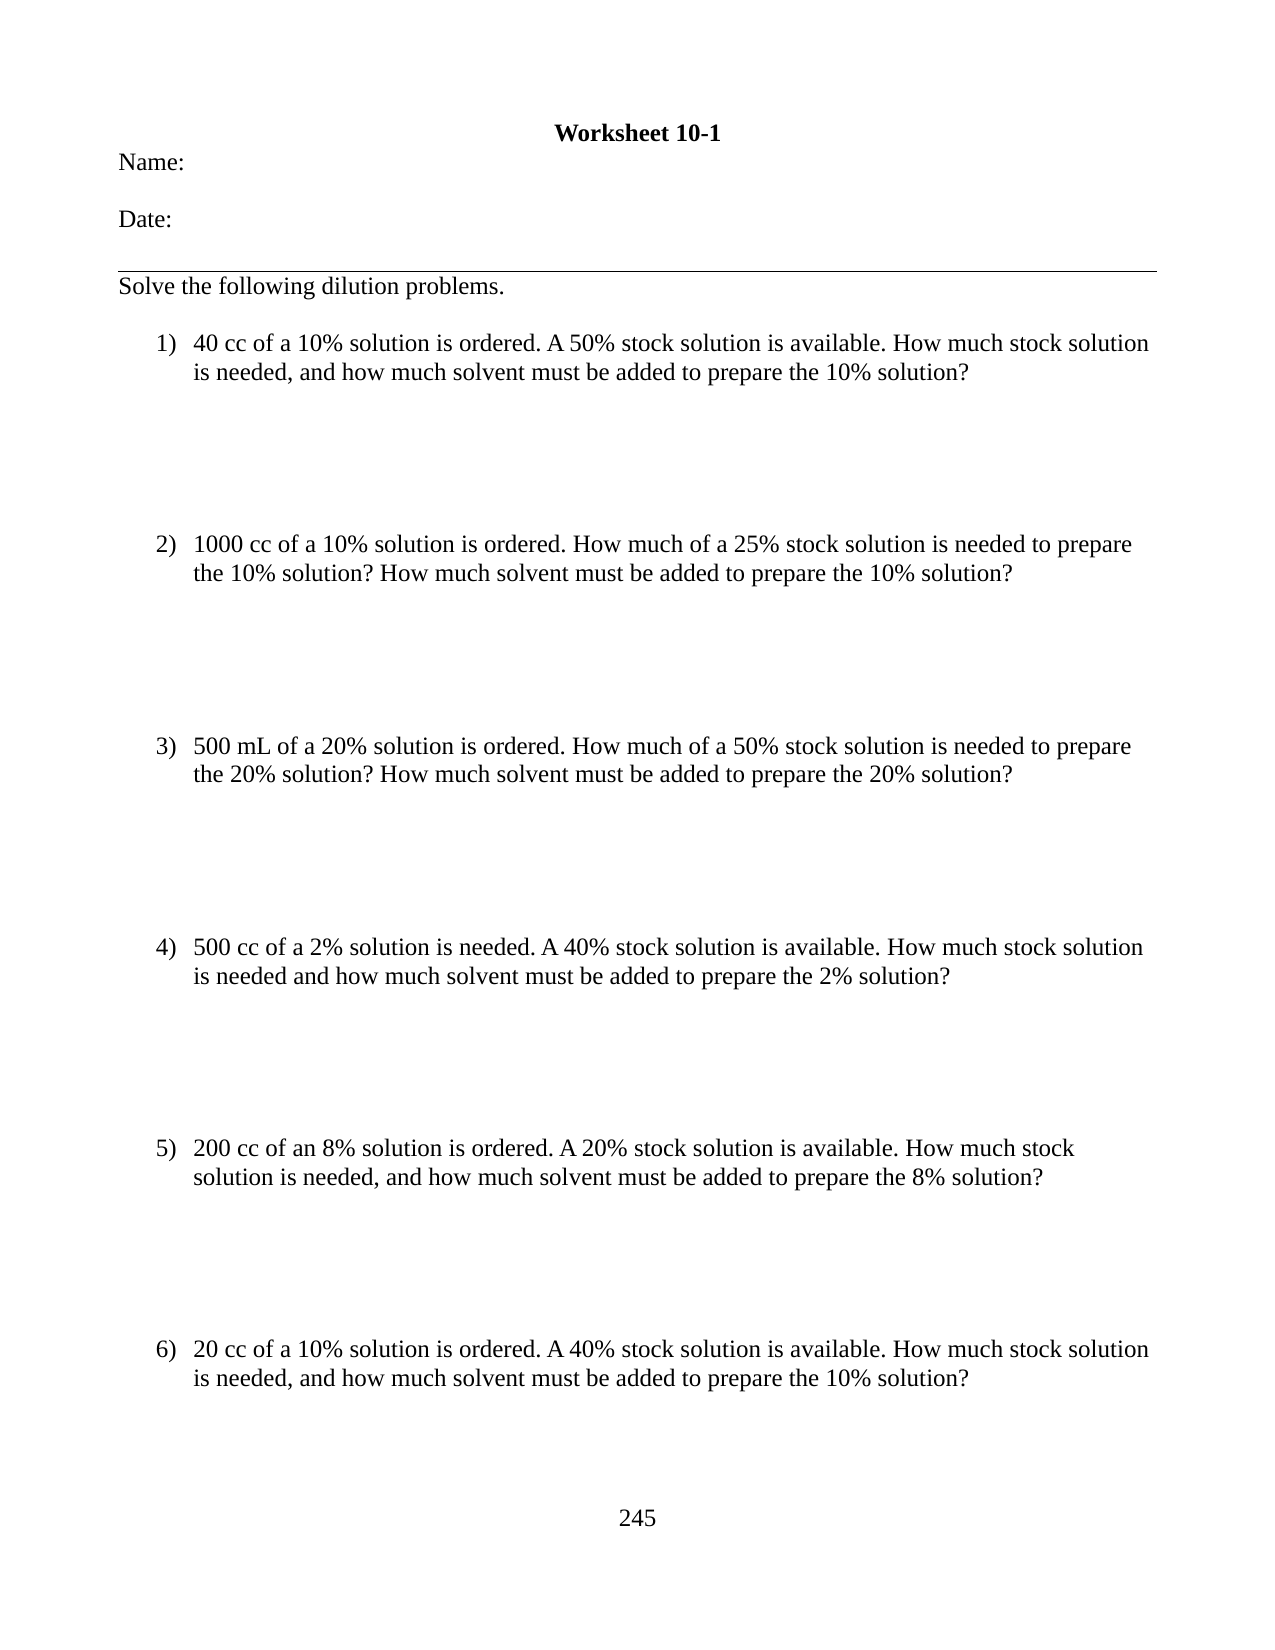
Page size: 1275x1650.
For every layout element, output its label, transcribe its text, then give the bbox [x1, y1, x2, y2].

text Name: [118, 147, 1157, 176]
text Worksheet 10-1 [118, 118, 1157, 147]
list 20 cc of a 10% solution is ordered. A 40% stock solution is available. How much stock solution is needed, and how much solvent must be added to prepare the 10% solution? [156, 1334, 1157, 1392]
list 500 cc of a 2% solution is needed. A 40% stock solution is available. How much stock solution is needed and how much solvent must be added to prepare the 2% solution? [156, 932, 1157, 989]
list 200 cc of an 8% solution is ordered. A 20% stock solution is available. How much stock solution is needed, and how much solvent must be added to prepare the 8% solution? [156, 1133, 1157, 1191]
text Solve the following dilution problems. [118, 272, 1157, 299]
list 500 mL of a 20% solution is ordered. How much of a 50% stock solution is needed to prepare the 20% solution? How much solvent must be added to prepare the 20% solution? [156, 731, 1157, 788]
text Date: [118, 204, 1157, 233]
list 40 cc of a 10% solution is ordered. A 50% stock solution is available. How much stock solution is needed, and how much solvent must be added to prepare the 10% solution? [156, 328, 1157, 386]
list 1000 cc of a 10% solution is ordered. How much of a 25% stock solution is needed to prepare the 10% solution? How much solvent must be added to prepare the 10% solution? [156, 529, 1157, 587]
